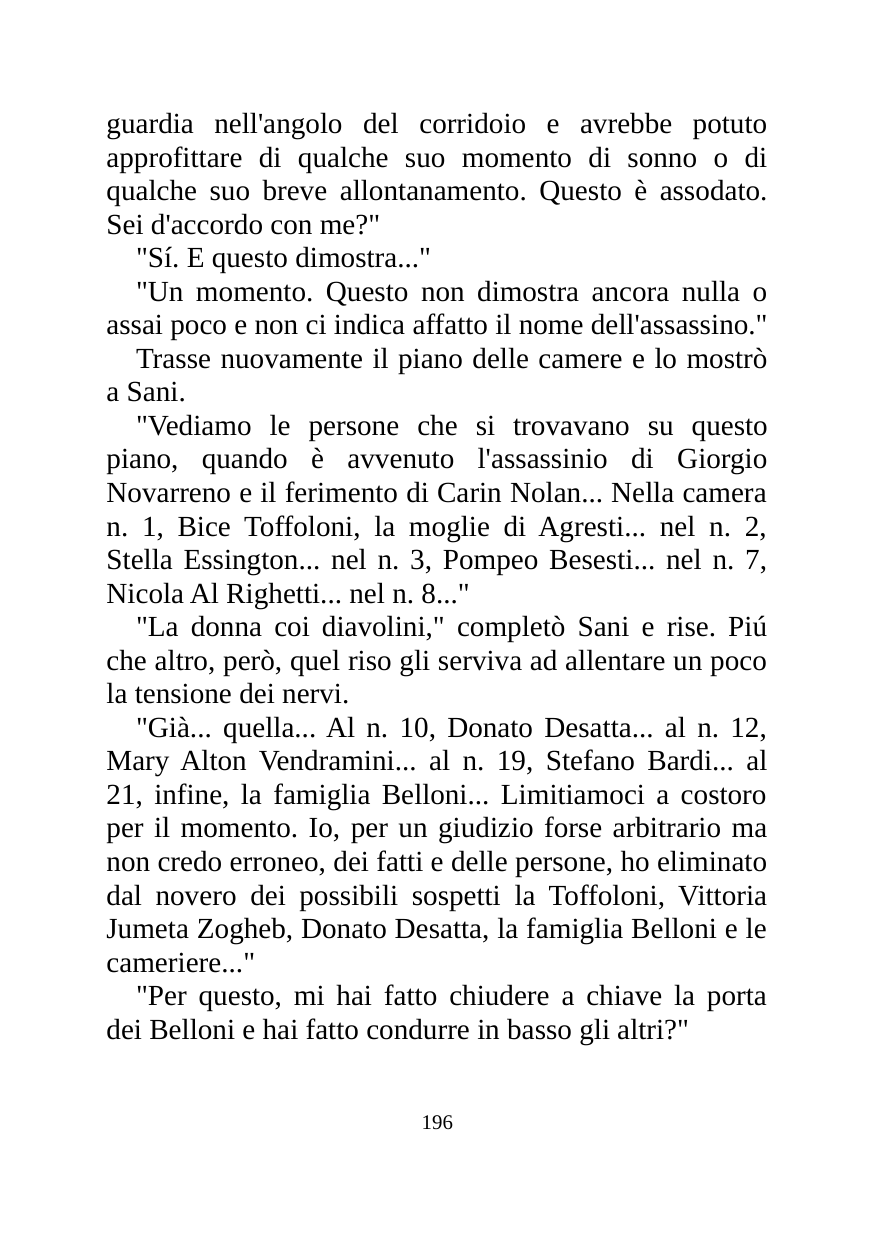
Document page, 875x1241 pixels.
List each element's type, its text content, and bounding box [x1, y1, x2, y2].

text "Sí. E questo dimostra..." [106, 240, 768, 274]
text "Vediamo le persone che si trovavano su questo piano, quando è avvenuto l'assassinio di Giorgio Novarreno e il ferimento di Carin Nolan... Nella camera n. 1, Bice Toffoloni, la moglie di Agresti... nel n. 2, Stella Essington... nel n. 3, Pompeo Besesti... nel n. 7, Nicola Al Righetti... nel n. 8..." [106, 408, 768, 609]
text "Già... quella... Al n. 10, Donato Desatta... al n. 12, Mary Alton Vendramini... al n. 19, Stefano Bardi... al 21, infine, la famiglia Belloni... Limitiamoci a costoro per il momento. Io, per un giudizio forse arbitrario ma non credo erroneo, dei fatti e delle persone, ho eliminato dal novero dei possibili sospetti la Toffoloni, Vittoria Jumeta Zogheb, Donato Desatta, la famiglia Belloni e le cameriere..." [106, 710, 768, 978]
text "Un momento. Questo non dimostra ancora nulla o assai poco e non ci indica affatto il nome dell'assassino." [106, 274, 768, 341]
text guardia nell'angolo del corridoio e avrebbe potuto approfittare di qualche suo momento di sonno o di qualche suo breve allontanamento. Questo è assodato. Sei d'accordo con me?" [106, 106, 768, 240]
text Trasse nuovamente il piano delle camere e lo mostrò a Sani. [106, 341, 768, 408]
text "Per questo, mi hai fatto chiudere a chiave la porta dei Belloni e hai fatto condurre in basso gli altri?" [106, 978, 768, 1045]
text "La donna coi diavolini," completò Sani e rise. Piú che altro, però, quel riso gli serviva ad allentare un poco la tensione dei nervi. [106, 609, 768, 710]
